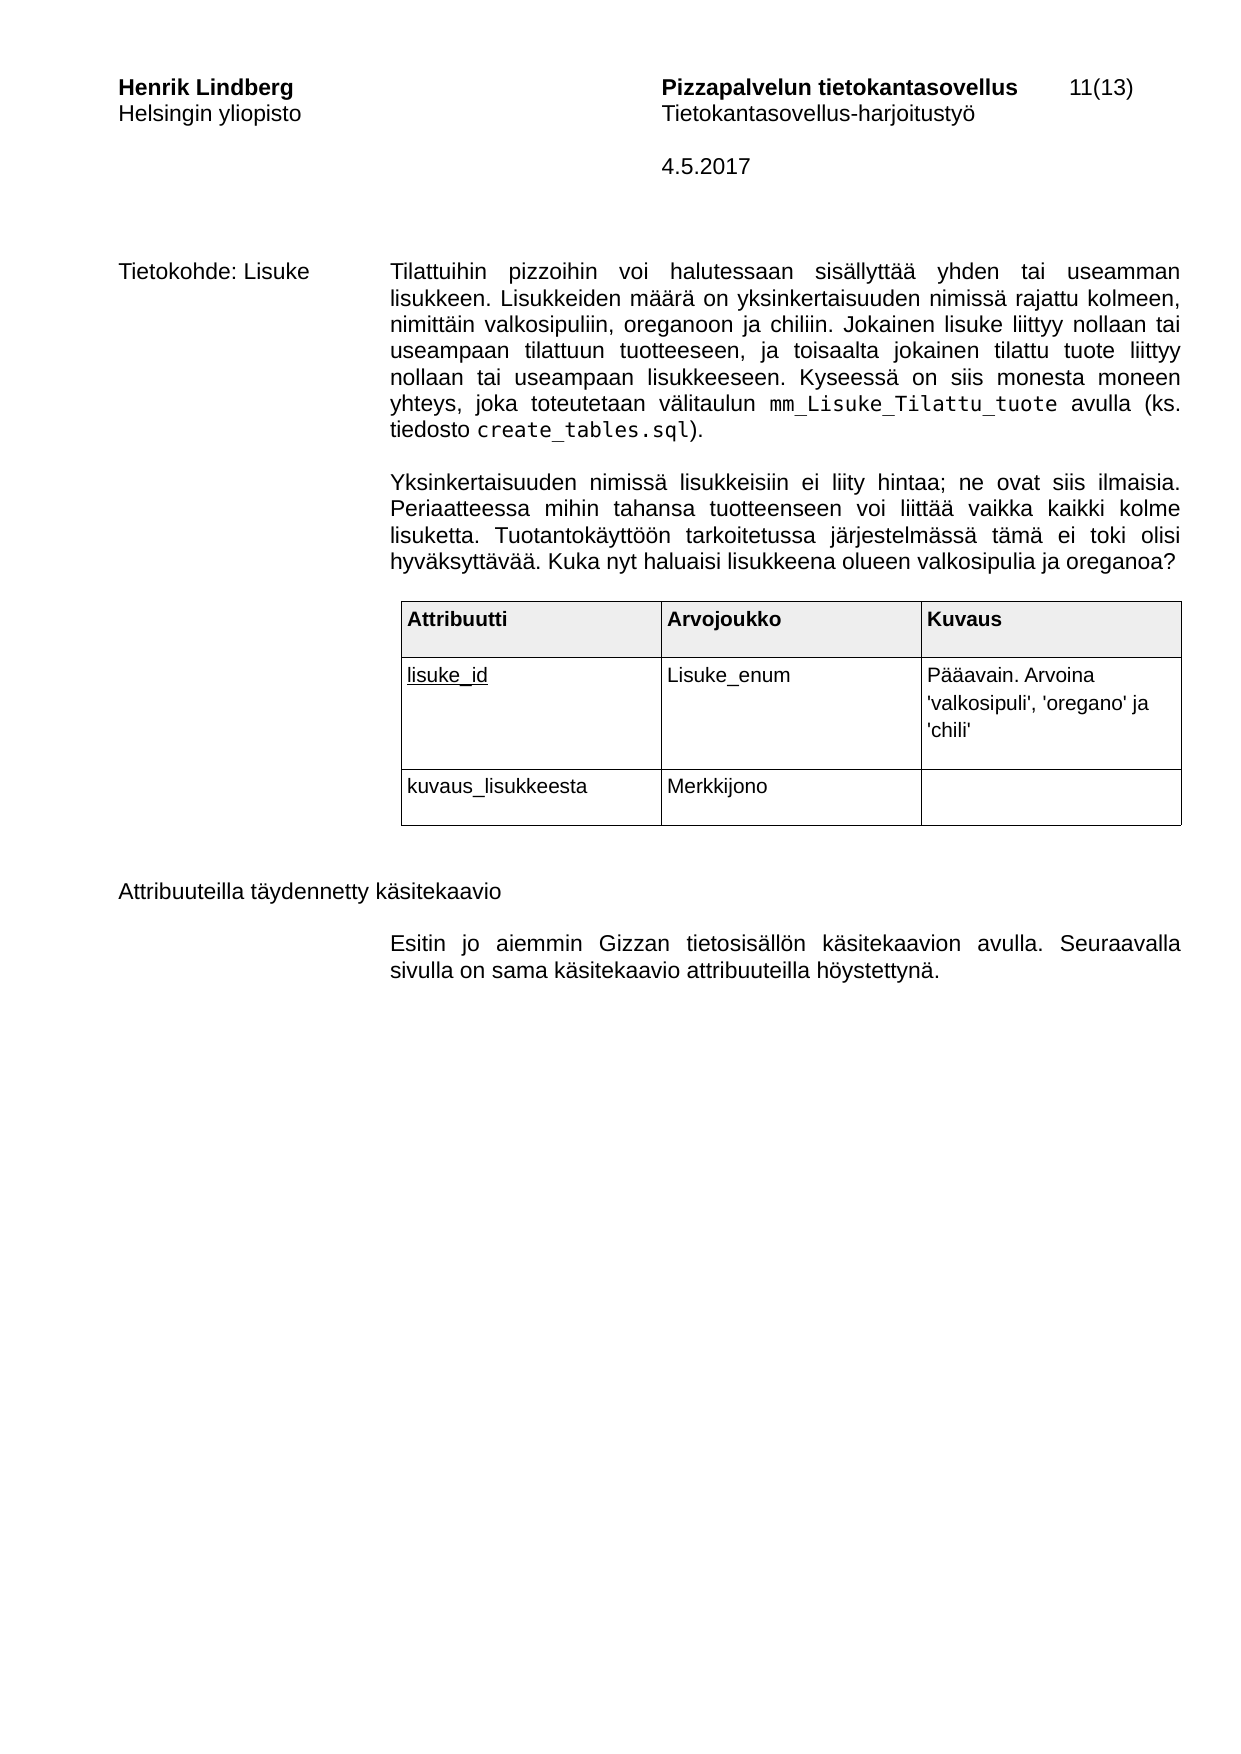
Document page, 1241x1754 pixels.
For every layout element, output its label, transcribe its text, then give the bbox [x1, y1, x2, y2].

text Attribuuteilla täydennetty käsitekaavio [118, 878, 1181, 904]
table_cell Lisuke_enum [662, 658, 921, 768]
text Yksinkertaisuuden nimissä lisukkeisiin ei liity hintaa; ne ovat siis ilmaisia. Periaatteessa mihin tahansa tuotteenseen voi liittää vaikka kaikki kolme lisuketta. Tuotantokäyttöön tarkoitetussa järjestelmässä tämä ei toki olisi hyväksyttävää. Kuka nyt haluaisi lisukkeena olueen valkosipulia ja oreganoa? [118, 469, 1181, 574]
table_header Arvojoukko [662, 602, 921, 657]
table_cell kuvaus_lisukkeesta [402, 770, 661, 825]
text Esitin jo aiemmin Gizzan tietosisällön käsitekaavion avulla. Seuraavalla sivulla on sama käsitekaavio attribuuteilla höystettynä. [118, 930, 1181, 983]
table_header Attribuutti [402, 602, 661, 657]
table_cell lisuke_id [402, 658, 661, 768]
table_cell [922, 770, 1181, 825]
table_cell Merkkijono [662, 770, 921, 825]
table_header Kuvaus [922, 602, 1181, 657]
text Tietokohde: Lisuke Tilattuihin pizzoihin voi halutessaan sisällyttää yhden tai useamman lisukkeen. Lisukkeiden määrä on yksinkertaisuuden nimissä rajattu kolmeen, nimittäin valkosipuliin, oreganoon ja chiliin. Jokainen lisuke liittyy nollaan tai useampaan tilattuun tuotteeseen, ja toisaalta jokainen tilattu tuote liittyy nollaan tai useampaan lisukkeeseen. Kyseessä on siis monesta moneen yhteys, joka toteutetaan välitaulun mm_Lisuke_Tilattu_tuote avulla (ks. tiedosto create_tables.sql). [118, 258, 1181, 443]
table_cell Pääavain. Arvoina 'valkosipuli', 'oregano' ja 'chili' [922, 658, 1181, 768]
